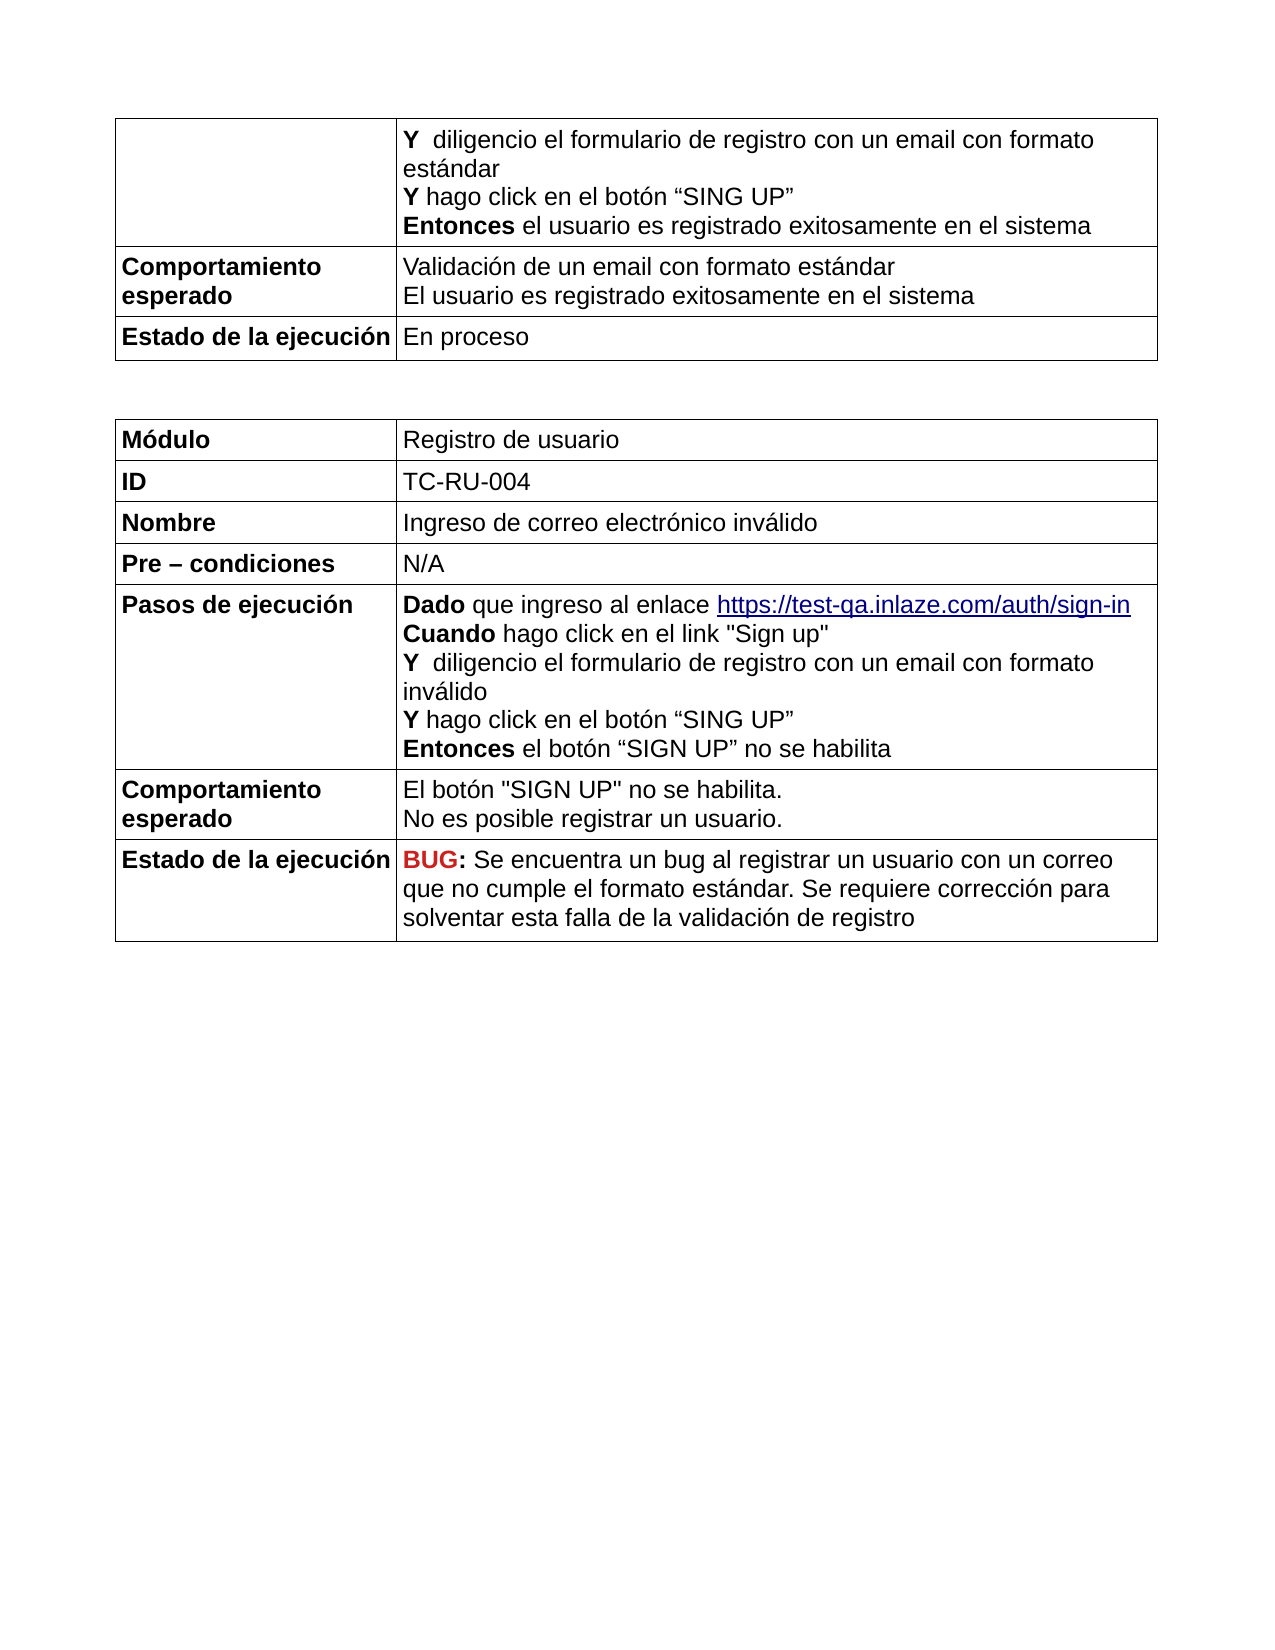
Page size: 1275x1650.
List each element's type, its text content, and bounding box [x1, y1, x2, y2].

table_cell Pasos de ejecución [116, 585, 396, 769]
table_cell Ingreso de correo electrónico inválido [397, 502, 1157, 542]
table_cell [116, 119, 396, 246]
table_cell El botón "SIGN UP" no se habilita. No es posible registrar un usuario. [397, 770, 1157, 839]
table_cell Comportamiento esperado [116, 247, 396, 316]
table_cell N/A [397, 544, 1157, 584]
table_header Registro de usuario [397, 420, 1157, 460]
table_cell En proceso [397, 317, 1157, 360]
table_header Módulo [116, 420, 396, 460]
table_cell TC-RU-004 [397, 461, 1157, 501]
table_cell Estado de la ejecución [116, 317, 396, 360]
table_cell Pre – condiciones [116, 544, 396, 584]
table_cell Nombre [116, 502, 396, 542]
table_cell Estado de la ejecución [116, 840, 396, 941]
table_cell Y diligencio el formulario de registro con un email con formato estándar Y hago click en el botón “SING UP” Entonces el usuario es registrado exitosamente en el sistema [397, 119, 1157, 246]
table_cell ID [116, 461, 396, 501]
table_cell BUG: Se encuentra un bug al registrar un usuario con un correo que no cumple el formato estándar. Se requiere corrección para solventar esta falla de la validación de registro [397, 840, 1157, 941]
table_cell Validación de un email con formato estándar El usuario es registrado exitosamente en el sistema [397, 247, 1157, 316]
table_cell Comportamiento esperado [116, 770, 396, 839]
table_cell Dado que ingreso al enlace https://test-qa.inlaze.com/auth/sign-in Cuando hago click en el link "Sign up" Y diligencio el formulario de registro con un email con formato inválido Y hago click en el botón “SING UP” Entonces el botón “SIGN UP” no se habilita [397, 585, 1157, 769]
